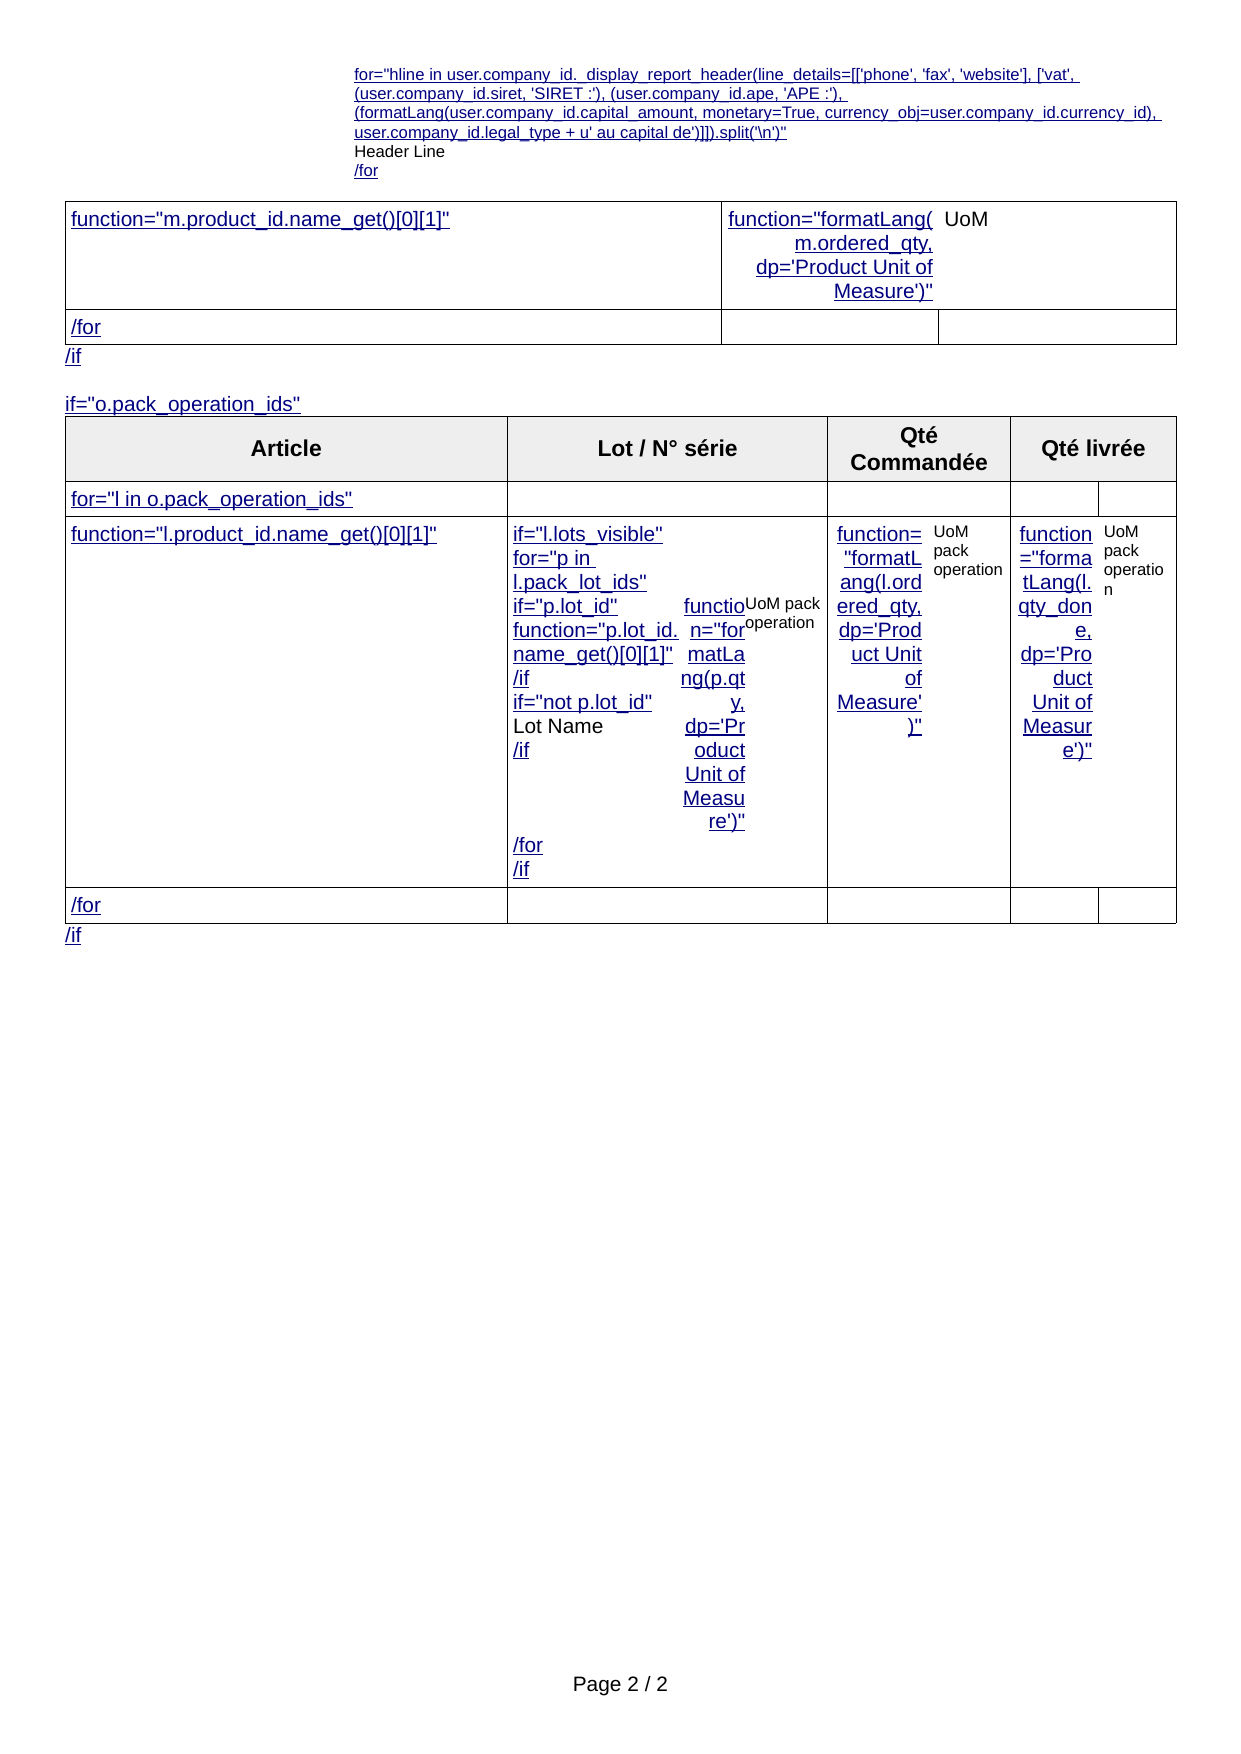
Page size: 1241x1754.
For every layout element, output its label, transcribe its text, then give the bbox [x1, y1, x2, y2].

table_cell [508, 888, 827, 922]
table_header Qté Commandée [828, 417, 1010, 481]
table_cell [508, 482, 827, 516]
table_cell function="m.product_id.name_get()[0][1]" [66, 202, 721, 309]
table_cell name_get()[0][1]" /if if="not p.lot_id" Lot Name /if [513, 640, 678, 833]
table_cell function="l.product_id.name_get()[0][1]" [66, 517, 507, 887]
table_cell /for [513, 833, 678, 857]
table_header Lot / N° série [508, 417, 827, 481]
table_cell [1011, 482, 1098, 516]
table_cell [745, 833, 822, 857]
table_header [679, 546, 745, 594]
table_cell function="formatLang(m.ordered_qty, dp='Product Unit of Measure')" [722, 202, 938, 309]
table_header [745, 546, 822, 594]
table_cell [1011, 888, 1098, 922]
table_cell /for [66, 310, 721, 344]
table_cell /for [66, 888, 507, 922]
table_cell function="formatLang(l.ordered_qty, dp='Product Unit of Measure')" [828, 517, 927, 887]
table_cell [928, 888, 1010, 922]
table_cell function="formatLang(l.qty_done, dp='Product Unit of Measure')" [1011, 517, 1098, 887]
table_cell [679, 833, 745, 857]
text /if [65, 345, 1175, 368]
table_cell UoM pack operation [1098, 517, 1176, 887]
table_cell if="l.lots_visible" /if [508, 517, 827, 887]
table_cell [828, 888, 927, 922]
table_cell UoM [939, 202, 1176, 309]
table_cell if="p.lot_id" function="p.lot_id. [513, 594, 678, 639]
table_cell [1099, 888, 1176, 922]
table_cell UoM pack operation [928, 517, 1010, 887]
table_cell [1099, 482, 1176, 516]
table_cell [939, 310, 1176, 344]
table_cell [928, 482, 1010, 516]
table_cell for="l in o.pack_operation_ids" [66, 482, 507, 516]
table_header Qté livrée [1011, 417, 1176, 481]
text if="o.pack_operation_ids" [65, 392, 1175, 416]
table_cell function="formatLang(p.qty, dp='Product Unit of Measure')" [679, 594, 745, 833]
table_cell [722, 310, 938, 344]
table_cell UoM pack operation [745, 594, 822, 833]
table_cell [828, 482, 927, 516]
table_header for="p in l.pack_lot_ids" [513, 546, 678, 594]
text /if [65, 924, 1175, 947]
table_header Article [66, 417, 507, 481]
